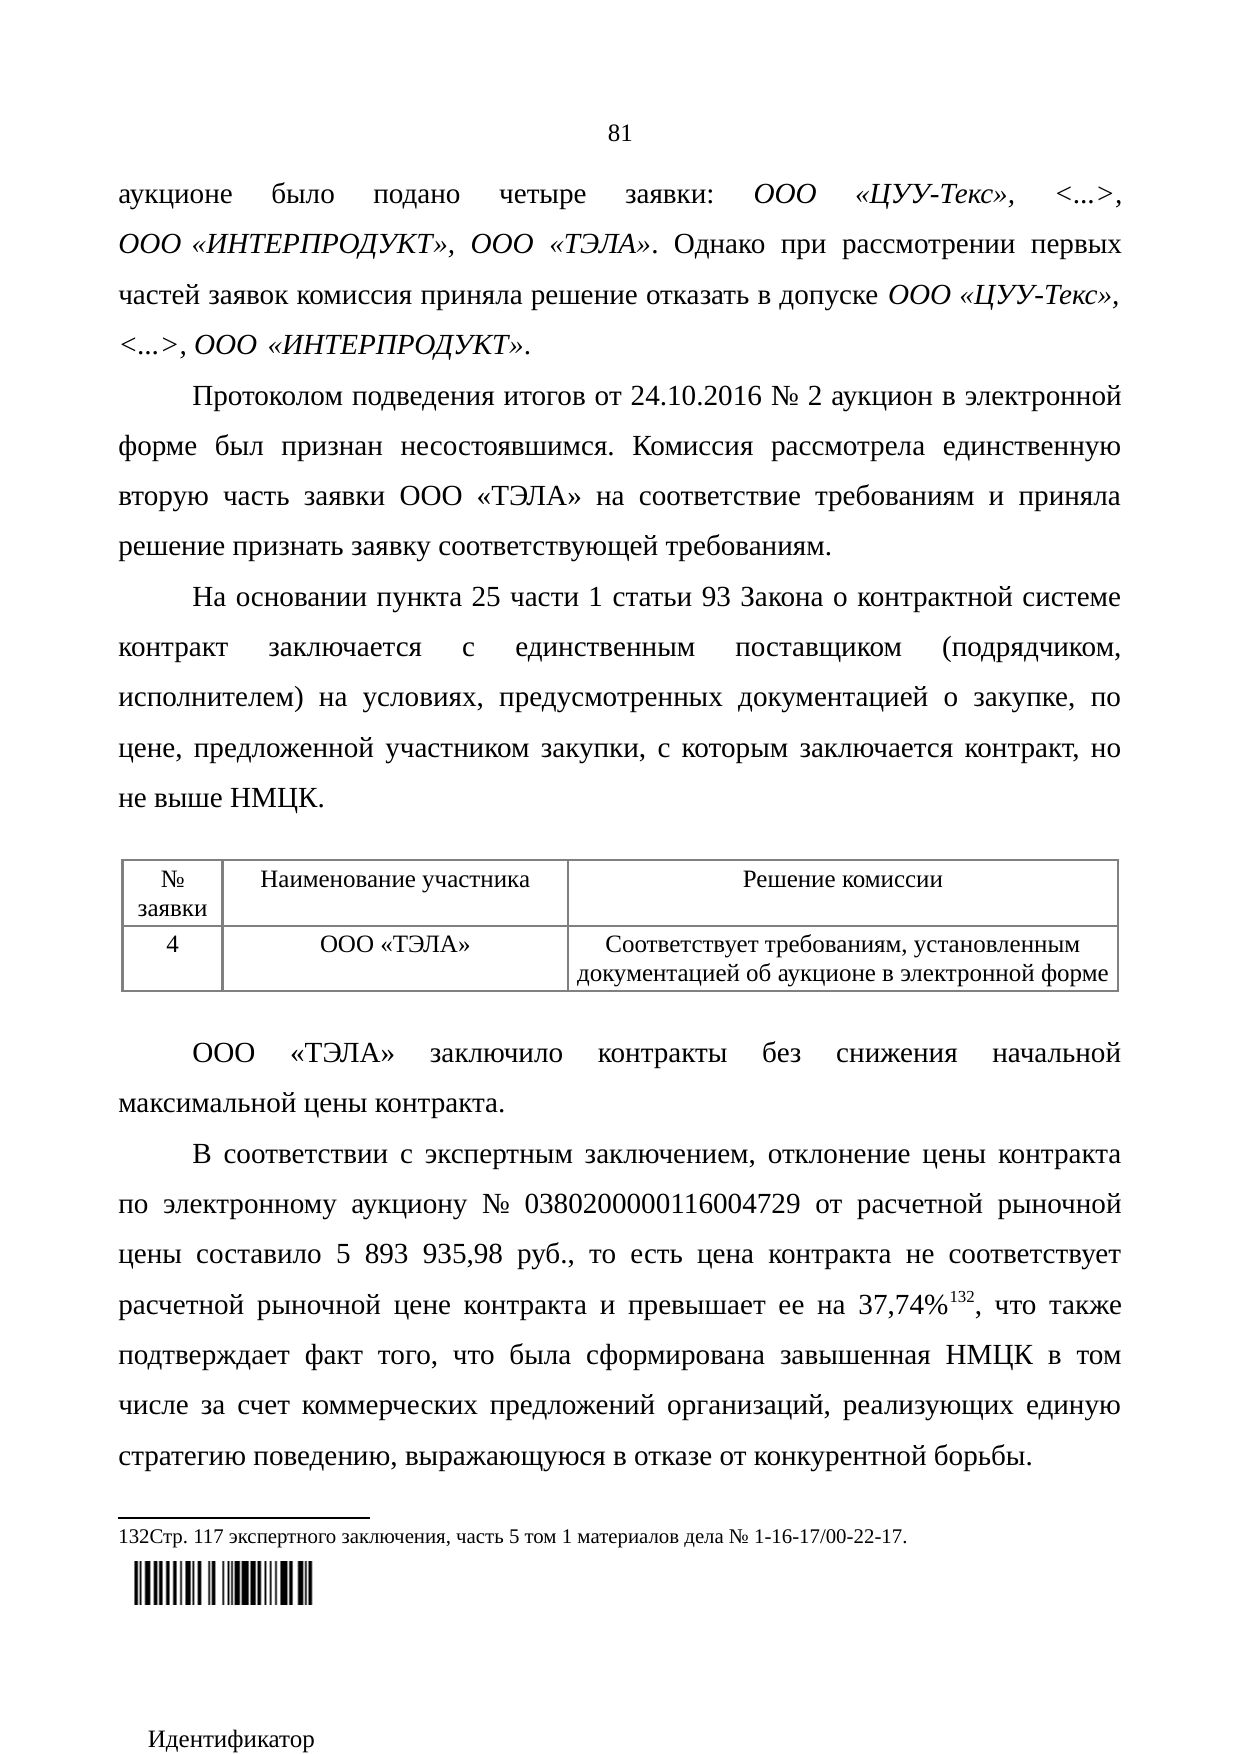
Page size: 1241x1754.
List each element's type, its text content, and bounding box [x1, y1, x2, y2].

table_header Наименование участника [224, 861, 567, 924]
table_cell ООО «ТЭЛА» [224, 927, 567, 990]
table_header № заявки [124, 861, 221, 924]
text На основании пункта 25 части 1 статьи 93 Закона о контрактной системе контракт заключается с единственным поставщиком (подрядчиком, исполнителем) на условиях, предусмотренных документацией о закупке, по цене, предложенной участником закупки, с которым заключается контракт, но не выше НМЦК. [118, 579, 1122, 814]
picture [119, 1561, 329, 1605]
text аукционе было подано четыре заявки: ООО «ЦУУ-Текс», <...>, ООО «ИНТЕРПРОДУКТ», ООО «ТЭЛА». Однако при рассмотрении первых частей заявок комиссия приняла решение отказать в допуске ООО «ЦУУ-Текс», <...>, ООО «ИНТЕРПРОДУКТ». [118, 176, 1122, 361]
table_header Решение комиссии [569, 861, 1117, 924]
text Стр. 117 экспертного заключения, часть 5 том 1 материалов дела № 1-16-17/00-22-17. [118, 1524, 1122, 1548]
table_cell 4 [124, 927, 221, 990]
text Протоколом подведения итогов от 24.10.2016 № 2 аукцион в электронной форме был признан несостоявшимся. Комиссия рассмотрела единственную вторую часть заявки ООО «ТЭЛА» на соответствие требованиям и приняла решение признать заявку соответствующей требованиям. [118, 378, 1122, 562]
text ООО «ТЭЛА» заключило контракты без снижения начальной максимальной цены контракта. [118, 1035, 1122, 1119]
text В соответствии с экспертным заключением, отклонение цены контракта по электронному аукциону № 0380200000116004729 от расчетной рыночной цены составило 5 893 935,98 руб., то есть цена контракта не соответствует расчетной рыночной цене контракта и превышает ее на 37,74%, что также подтверждает факт того, что была сформирована завышенная НМЦК в том числе за счет коммерческих предложений организаций, реализующих единую стратегию поведению, выражающуюся в отказе от конкурентной борьбы. [118, 1136, 1122, 1471]
table_cell Соответствует требованиям, установленным документацией об аукционе в электронной форме [569, 927, 1117, 990]
